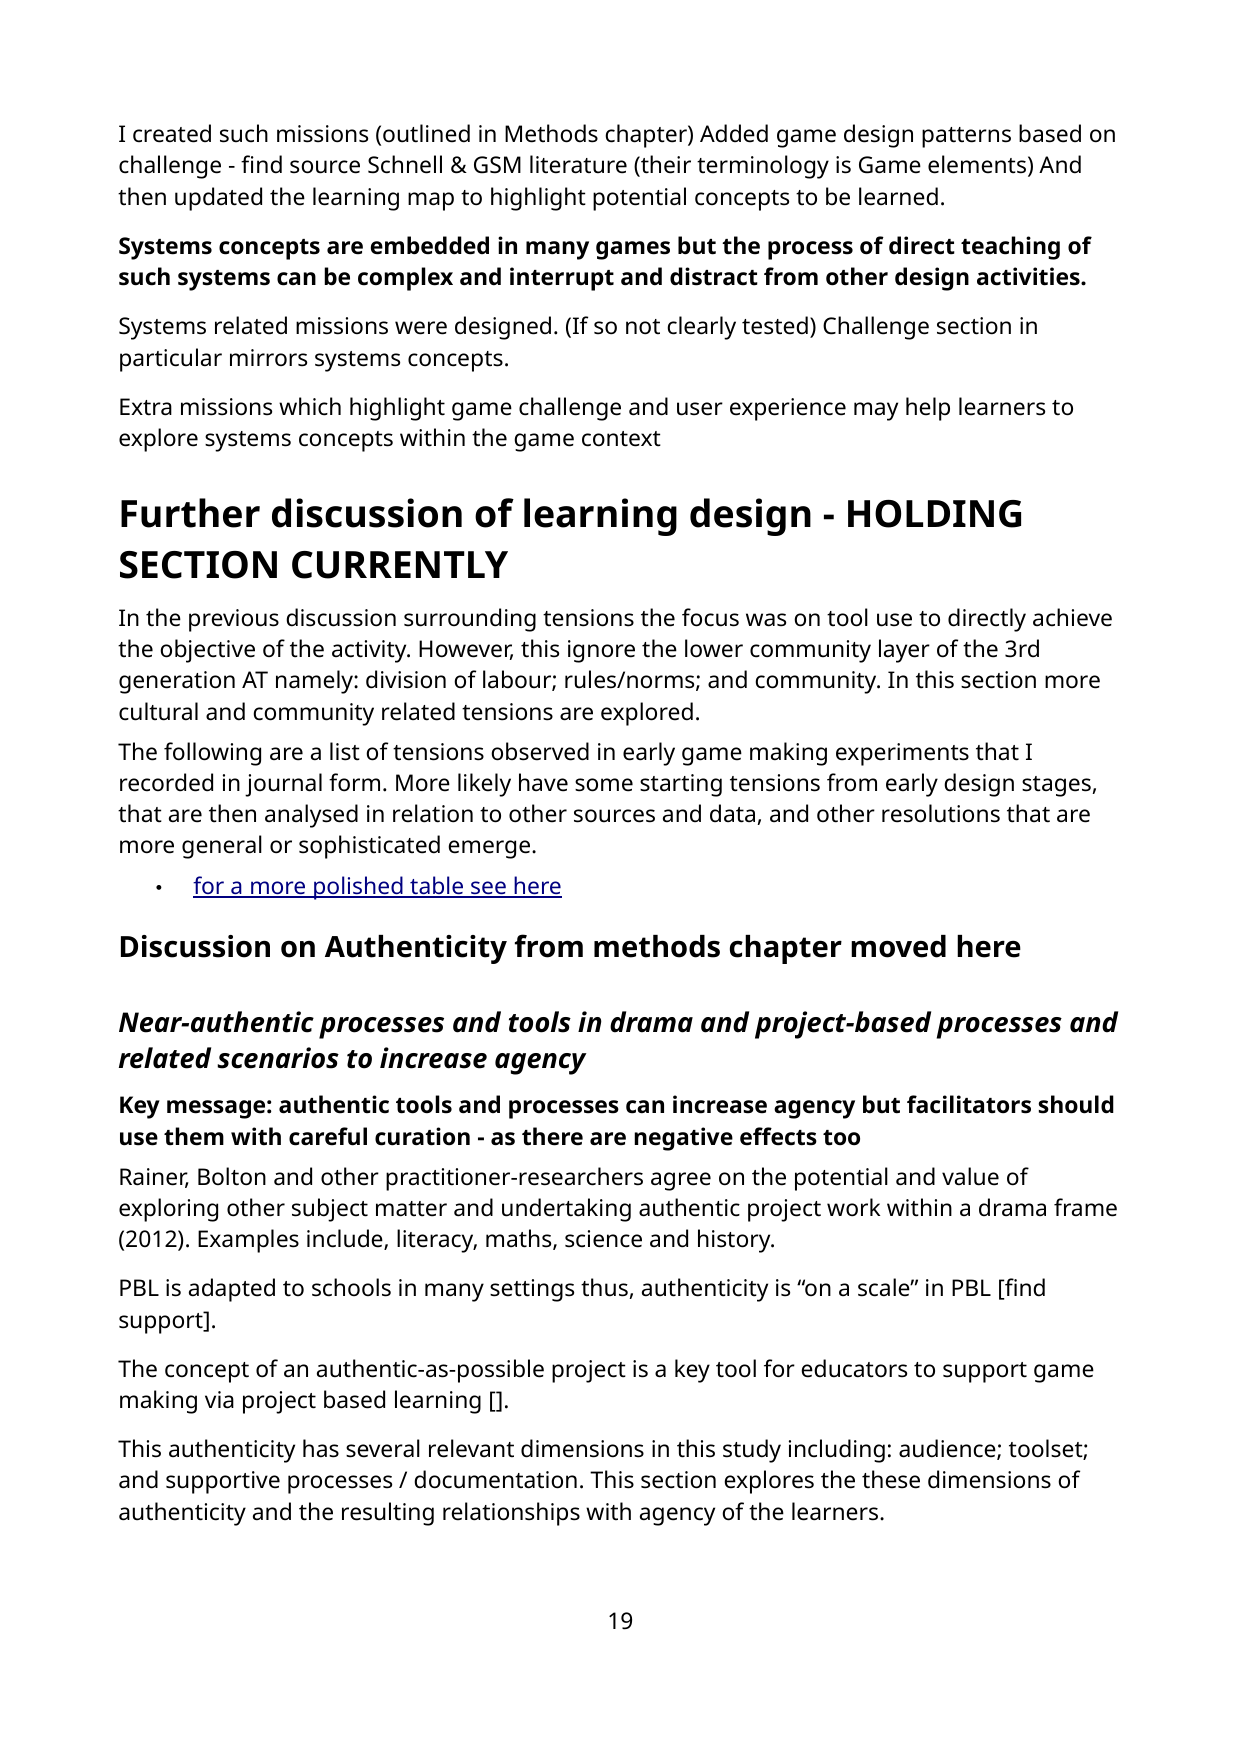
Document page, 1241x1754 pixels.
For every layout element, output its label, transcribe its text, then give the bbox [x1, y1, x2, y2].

text The following are a list of tensions observed in early game making experiments that I recorded in journal form. More likely have some starting tensions from early design stages, that are then analysed in relation to other sources and data, and other resolutions that are more general or sophisticated emerge. [118, 736, 1122, 861]
text Key message: authentic tools and processes can increase agency but facilitators should use them with careful curation - as there are negative effects too [118, 1089, 1122, 1152]
text Rainer, Bolton and other practitioner-researchers agree on the potential and value of exploring other subject matter and undertaking authentic project work within a drama frame (2012). Examples include, literacy, maths, science and history. [118, 1161, 1122, 1254]
text PBL is adapted to schools in many settings thus, authenticity is “on a scale” in PBL [find support]. [118, 1272, 1122, 1335]
text I created such missions (outlined in Methods chapter) Added game design patterns based on challenge - find source Schnell & GSM literature (their terminology is Game elements) And then updated the learning map to highlight potential concepts to be learned. [118, 118, 1122, 212]
text Systems related missions were designed. (If so not clearly tested) Challenge section in particular mirrors systems concepts. [118, 310, 1122, 373]
text This authenticity has several relevant dimensions in this study including: audience; toolset; and supportive processes / documentation. This section explores the these dimensions of authenticity and the resulting relationships with agency of the learners. [118, 1433, 1122, 1527]
list for a more polished table see here [156, 869, 1122, 901]
text The concept of an authentic-as-possible project is a key tool for educators to support game making via project based learning []. [118, 1353, 1122, 1415]
text In the previous discussion surrounding tensions the focus was on tool use to directly achieve the objective of the activity. However, this ignore the lower community layer of the 3rd generation AT namely: division of labour; rules/norms; and community. In this section more cultural and community related tensions are explored. [118, 602, 1122, 727]
subtitle Near-authentic processes and tools in drama and project-based processes and related scenarios to increase agency [118, 1003, 1122, 1077]
subtitle Further discussion of learning design - HOLDING SECTION CURRENTLY [118, 487, 1122, 589]
subtitle Discussion on Authenticity from methods chapter moved here [118, 926, 1122, 966]
text Systems concepts are embedded in many games but the process of direct teaching of such systems can be complex and interrupt and distract from other design activities. [118, 230, 1122, 292]
text Extra missions which highlight game challenge and user experience may help learners to explore systems concepts within the game context [118, 391, 1122, 453]
